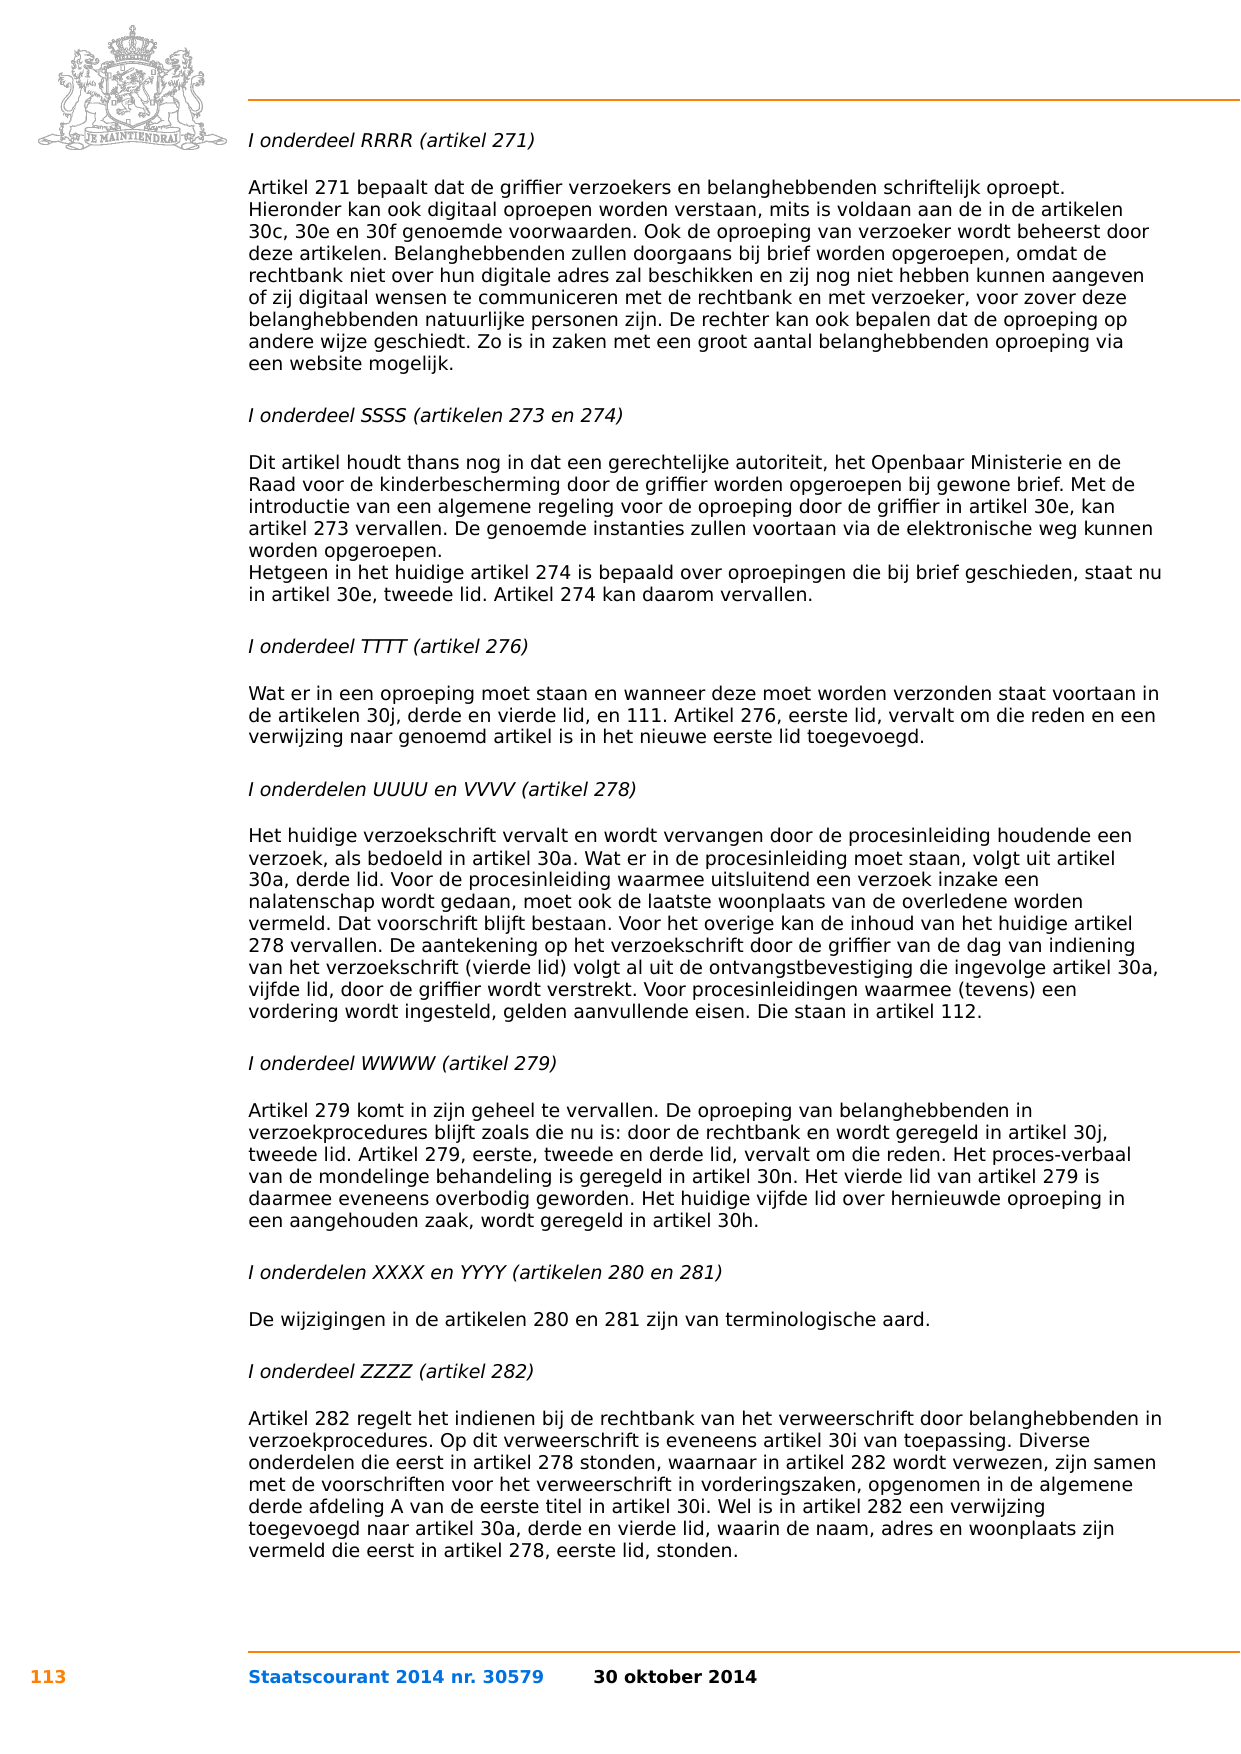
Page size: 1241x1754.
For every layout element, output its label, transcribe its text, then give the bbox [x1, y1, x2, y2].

text Het huidige verzoekschrift vervalt en wordt vervangen door de procesinleiding houdende een verzoek, als bedoeld in artikel 30a. Wat er in de procesinleiding moet staan, volgt uit artikel 30a, derde lid. Voor de procesinleiding waarmee uitsluitend een verzoek inzake een nalatenschap wordt gedaan, moet ook de laatste woonplaats van de overledene worden vermeld. Dat voorschrift blijft bestaan. Voor het overige kan de inhoud van het huidige artikel 278 vervallen. De aantekening op het verzoekschrift door de griffier van de dag van indiening van het verzoekschrift (vierde lid) volgt al uit de ontvangstbevestiging die ingevolge artikel 30a, vijfde lid, door de griffier wordt verstrekt. Voor procesinleidingen waarmee (tevens) een vordering wordt ingesteld, gelden aanvullende eisen. Die staan in artikel 112. [248, 825, 1163, 1023]
text Artikel 279 komt in zijn geheel te vervallen. De oproeping van belanghebbenden in verzoekprocedures blijft zoals die nu is: door de rechtbank en wordt geregeld in artikel 30j, tweede lid. Artikel 279, eerste, tweede en derde lid, vervalt om die reden. Het proces-verbaal van de mondelinge behandeling is geregeld in artikel 30n. Het vierde lid van artikel 279 is daarmee eveneens overbodig geworden. Het huidige vijfde lid over hernieuwde oproeping in een aangehouden zaak, wordt geregeld in artikel 30h. [248, 1100, 1163, 1232]
text Wat er in een oproeping moet staan en wanneer deze moet worden verzonden staat voortaan in de artikelen 30j, derde en vierde lid, en 111. Artikel 276, eerste lid, vervalt om die reden en een verwijzing naar genoemd artikel is in het nieuwe eerste lid toegevoegd. [248, 682, 1163, 748]
picture [38, 25, 227, 150]
subtitle I onderdelen XXXX en YYYY (artikelen 280 en 281) [248, 1262, 1163, 1284]
text Artikel 271 bepaalt dat de griffier verzoekers en belanghebbenden schriftelijk oproept. Hieronder kan ook digitaal oproepen worden verstaan, mits is voldaan aan de in de artikelen 30c, 30e en 30f genoemde voorwaarden. Ook de oproeping van verzoeker wordt beheerst door deze artikelen. Belanghebbenden zullen doorgaans bij brief worden opgeroepen, omdat de rechtbank niet over hun digitale adres zal beschikken en zij nog niet hebben kunnen aangeven of zij digitaal wensen te communiceren met de rechtbank en met verzoeker, voor zover deze belanghebbenden natuurlijke personen zijn. De rechter kan ook bepalen dat de oproeping op andere wijze geschiedt. Zo is in zaken met een groot aantal belanghebbenden oproeping via een website mogelijk. [248, 177, 1163, 375]
text Dit artikel houdt thans nog in dat een gerechtelijke autoriteit, het Openbaar Ministerie en de Raad voor de kinderbescherming door de griffier worden opgeroepen bij gewone brief. Met de introductie van een algemene regeling voor de oproeping door de griffier in artikel 30e, kan artikel 273 vervallen. De genoemde instanties zullen voortaan via de elektronische weg kunnen worden opgeroepen. [248, 452, 1163, 562]
subtitle I onderdeel TTTT (artikel 276) [248, 636, 1163, 657]
text Hetgeen in het huidige artikel 274 is bepaald over oproepingen die bij brief geschieden, staat nu in artikel 30e, tweede lid. Artikel 274 kan daarom vervallen. [248, 562, 1163, 606]
text De wijzigingen in de artikelen 280 en 281 zijn van terminologische aard. [248, 1309, 1163, 1331]
subtitle I onderdeel ZZZZ (artikel 282) [248, 1361, 1163, 1383]
subtitle I onderdeel RRRR (artikel 271) [248, 130, 1163, 152]
subtitle I onderdeel SSSS (artikelen 273 en 274) [248, 405, 1163, 427]
subtitle I onderdeel WWWW (artikel 279) [248, 1053, 1163, 1075]
text Artikel 282 regelt het indienen bij de rechtbank van het verweerschrift door belanghebbenden in verzoekprocedures. Op dit verweerschrift is eveneens artikel 30i van toepassing. Diverse onderdelen die eerst in artikel 278 stonden, waarnaar in artikel 282 wordt verwezen, zijn samen met de voorschriften voor het verweerschrift in vorderingszaken, opgenomen in de algemene derde afdeling A van de eerste titel in artikel 30i. Wel is in artikel 282 een verwijzing toegevoegd naar artikel 30a, derde en vierde lid, waarin de naam, adres en woonplaats zijn vermeld die eerst in artikel 278, eerste lid, stonden. [248, 1408, 1163, 1562]
subtitle I onderdelen UUUU en VVVV (artikel 278) [248, 778, 1163, 800]
